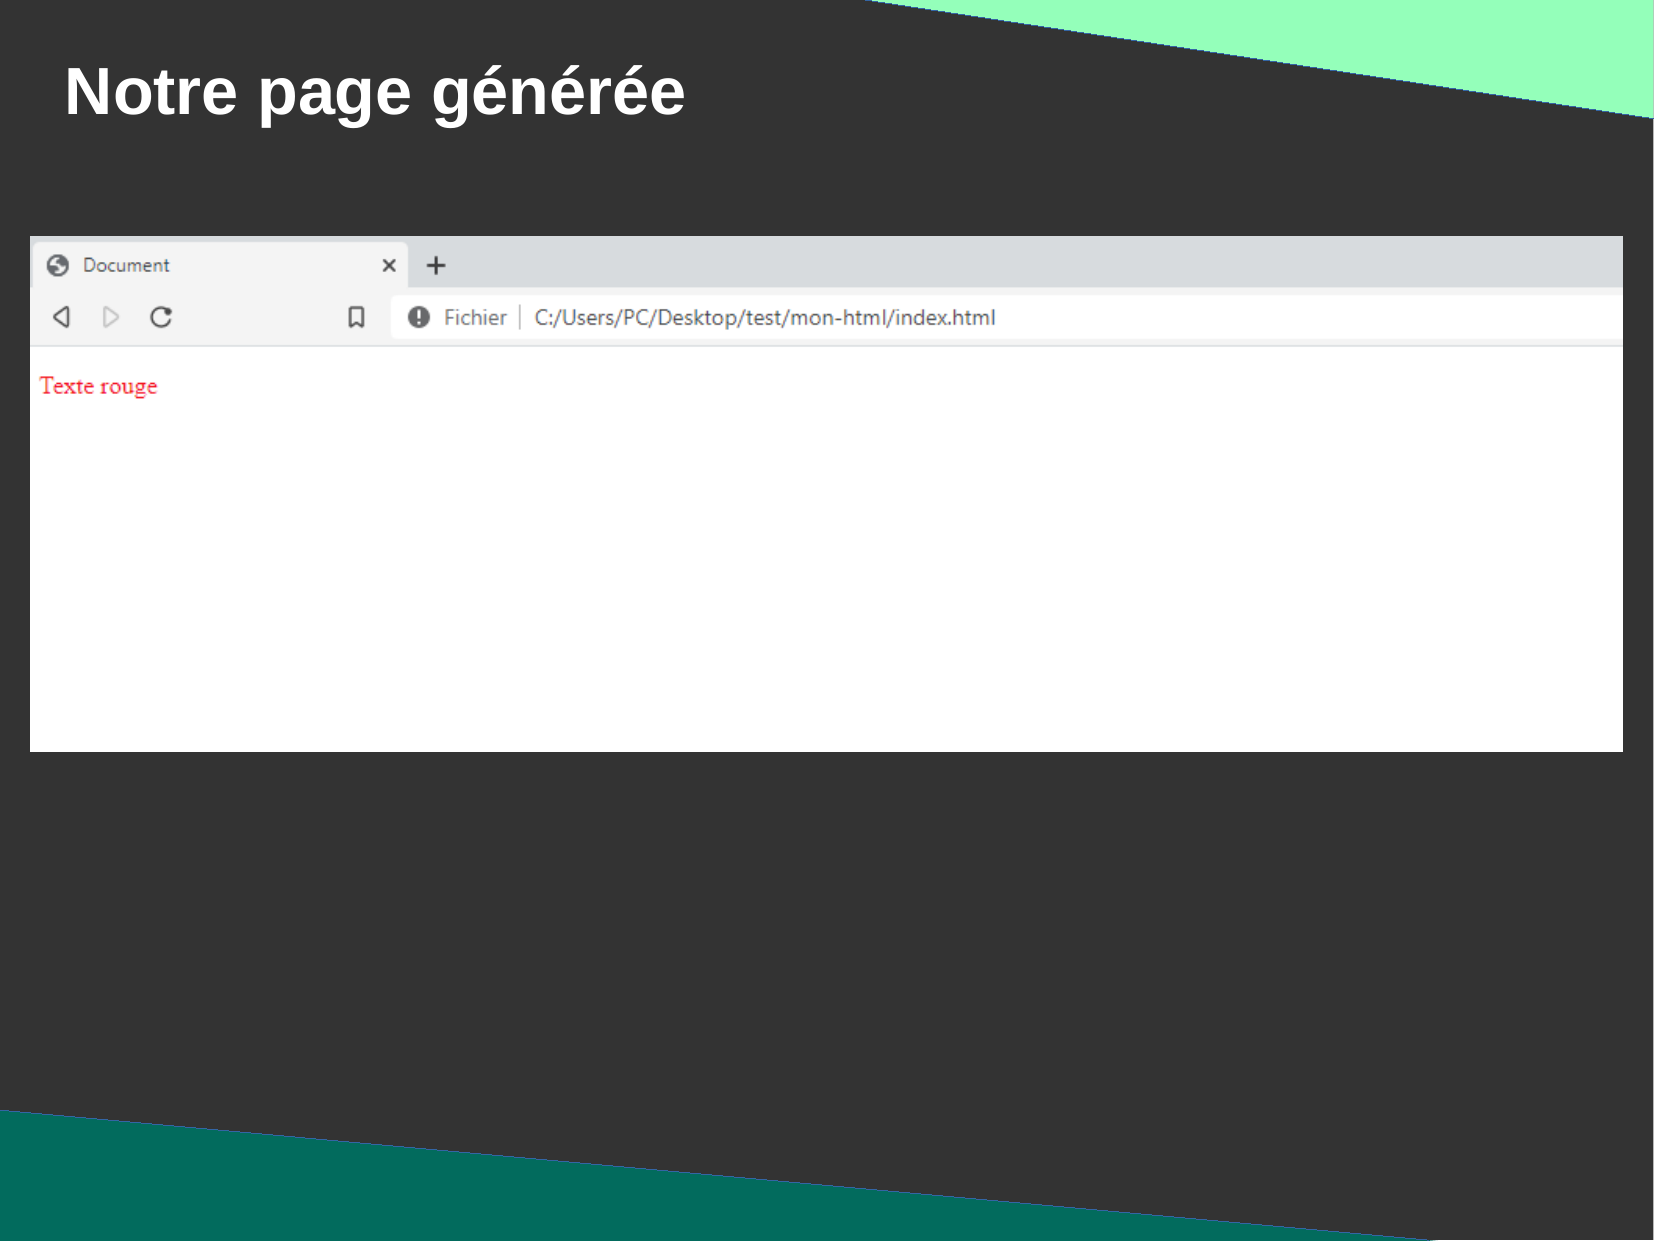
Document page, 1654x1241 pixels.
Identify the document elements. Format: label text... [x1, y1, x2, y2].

picture [30, 236, 1623, 752]
text_box [865, 0, 1654, 119]
title Notre page générée [64, 54, 1553, 157]
